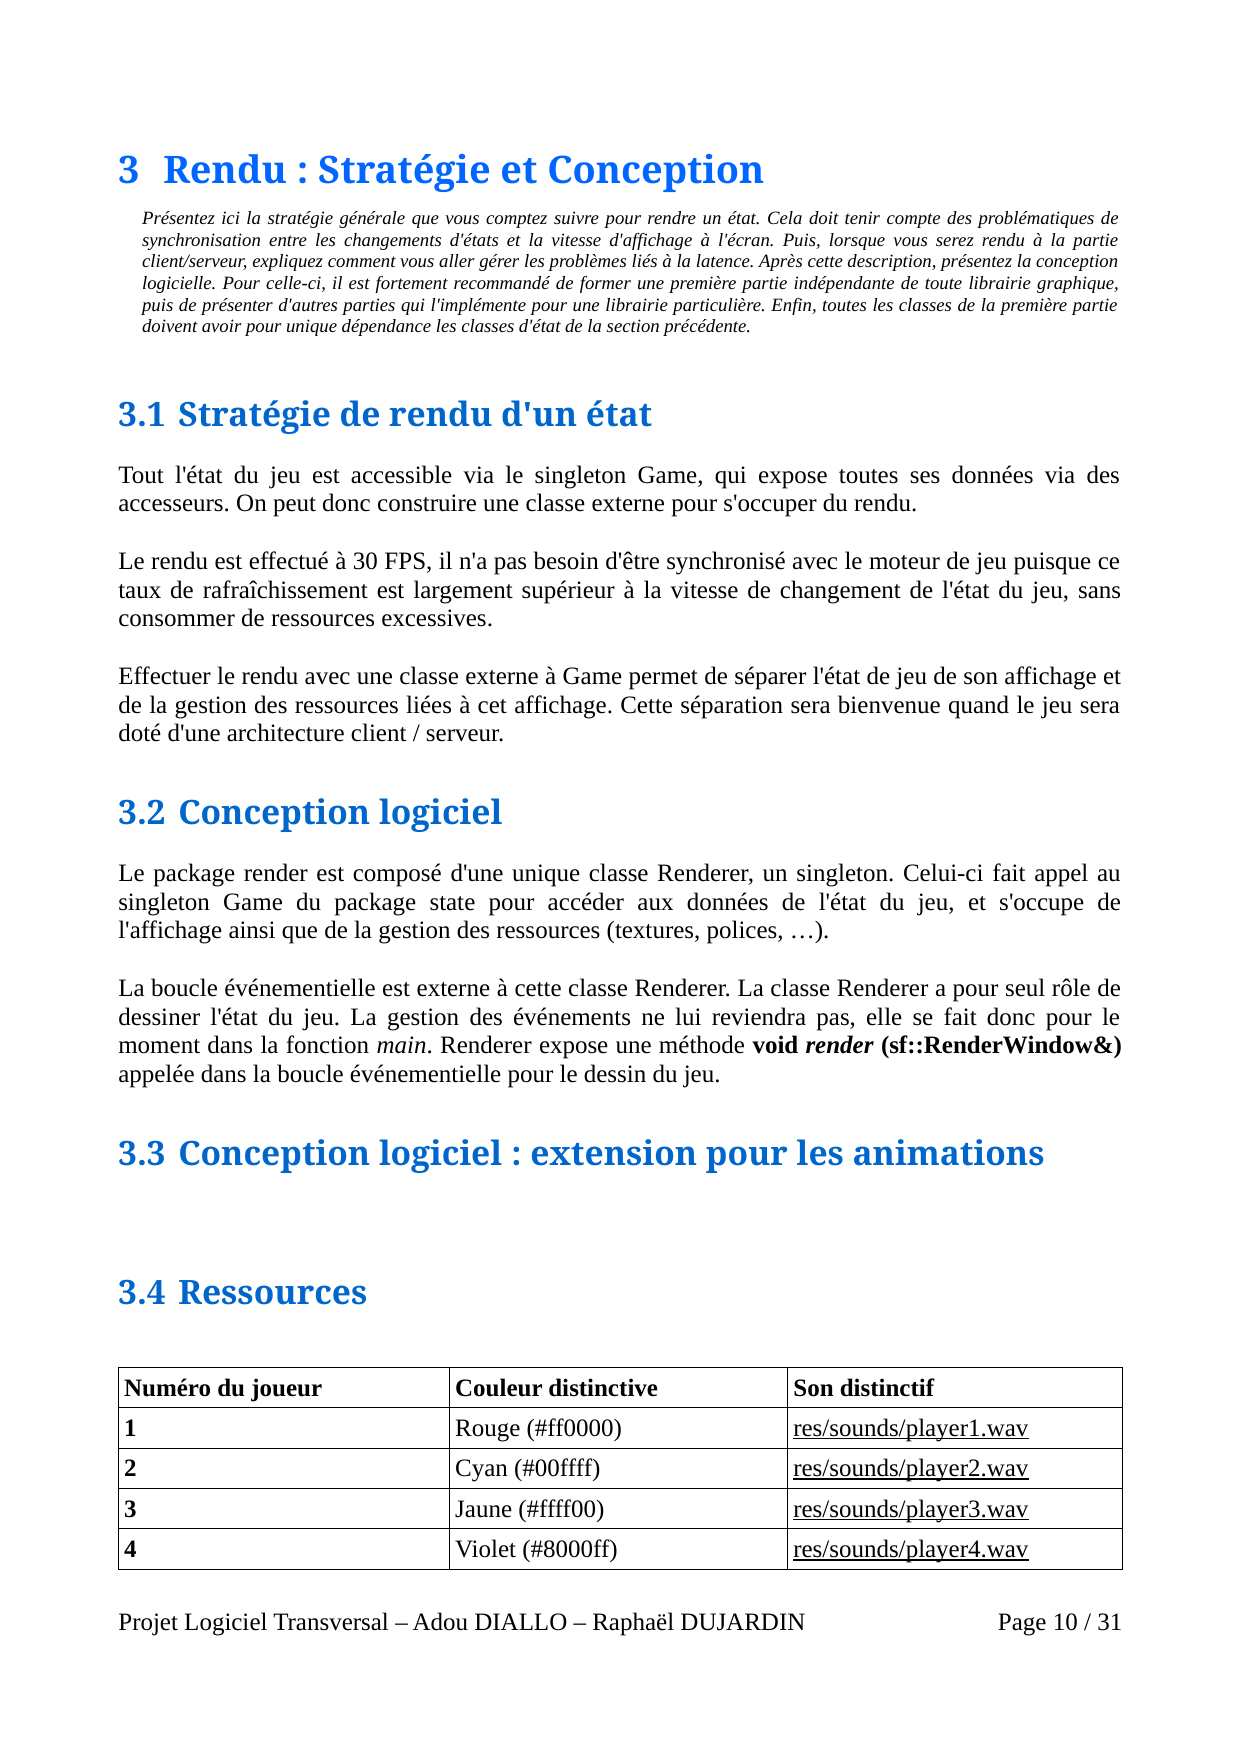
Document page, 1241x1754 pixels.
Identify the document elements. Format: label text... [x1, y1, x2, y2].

subtitle Rendu : Stratégie et Conception [118, 143, 1122, 195]
text Effectuer le rendu avec une classe externe à Game permet de séparer l'état de jeu de son affichage et de la gestion des ressources liées à cet affichage. Cette séparation sera bienvenue quand le jeu sera doté d'une architecture client / serveur. [118, 661, 1122, 747]
table_cell 1 [119, 1408, 449, 1448]
text Tout l'état du jeu est accessible via le singleton Game, qui expose toutes ses données via des accesseurs. On peut donc construire une classe externe pour s'occuper du rendu. [118, 460, 1122, 517]
table_cell Jaune (#ffff00) [450, 1489, 787, 1528]
table_cell 4 [119, 1529, 449, 1568]
table_cell res/sounds/player4.wav [788, 1529, 1122, 1568]
text Le rendu est effectué à 30 FPS, il n'a pas besoin d'être synchronisé avec le moteur de jeu puisque ce taux de rafraîchissement est largement supérieur à la vitesse de changement de l'état du jeu, sans consommer de ressources excessives. [118, 546, 1122, 632]
table_header Son distinctif [788, 1368, 1122, 1407]
table_cell res/sounds/player1.wav [788, 1408, 1122, 1448]
text La boucle événementielle est externe à cette classe Renderer. La classe Renderer a pour seul rôle de dessiner l'état du jeu. La gestion des événements ne lui reviendra pas, elle se fait donc pour le moment dans la fonction main. Renderer expose une méthode void render (sf::RenderWindow&) appelée dans la boucle événementielle pour le dessin du jeu. [118, 973, 1122, 1088]
table_cell 3 [119, 1489, 449, 1528]
table_cell Violet (#8000ff) [450, 1529, 787, 1568]
subtitle Conception logiciel [118, 789, 1122, 834]
table_cell Rouge (#ff0000) [450, 1408, 787, 1448]
table_cell res/sounds/player3.wav [788, 1489, 1122, 1528]
table_cell Cyan (#00ffff) [450, 1449, 787, 1488]
text Le package render est composé d'une unique classe Renderer, un singleton. Celui-ci fait appel au singleton Game du package state pour accéder aux données de l'état du jeu, et s'occupe de l'affichage ainsi que de la gestion des ressources (textures, polices, …). [118, 858, 1122, 944]
table_cell res/sounds/player2.wav [788, 1449, 1122, 1488]
table_cell 2 [119, 1449, 449, 1488]
subtitle Stratégie de rendu d'un état [118, 390, 1122, 436]
text Présentez ici la stratégie générale que vous comptez suivre pour rendre un état. Cela doit tenir compte des problématiques de synchronisation entre les changements d'états et la vitesse d'affichage à l'écran. Puis, lorsque vous serez rendu à la partie client/serveur, expliquez comment vous aller gérer les problèmes liés à la latence. Après cette description, présentez la conception logicielle. Pour celle-ci, il est fortement recommandé de former une première partie indépendante de toute librairie graphique, puis de présenter d'autres parties qui l'implémente pour une librairie particulière. Enfin, toutes les classes de la première partie doivent avoir pour unique dépendance les classes d'état de la section précédente. [142, 207, 1122, 337]
subtitle Ressources [118, 1269, 1122, 1314]
table_header Couleur distinctive [450, 1368, 787, 1407]
table_header Numéro du joueur [119, 1368, 449, 1407]
subtitle Conception logiciel : extension pour les animations [118, 1129, 1122, 1175]
